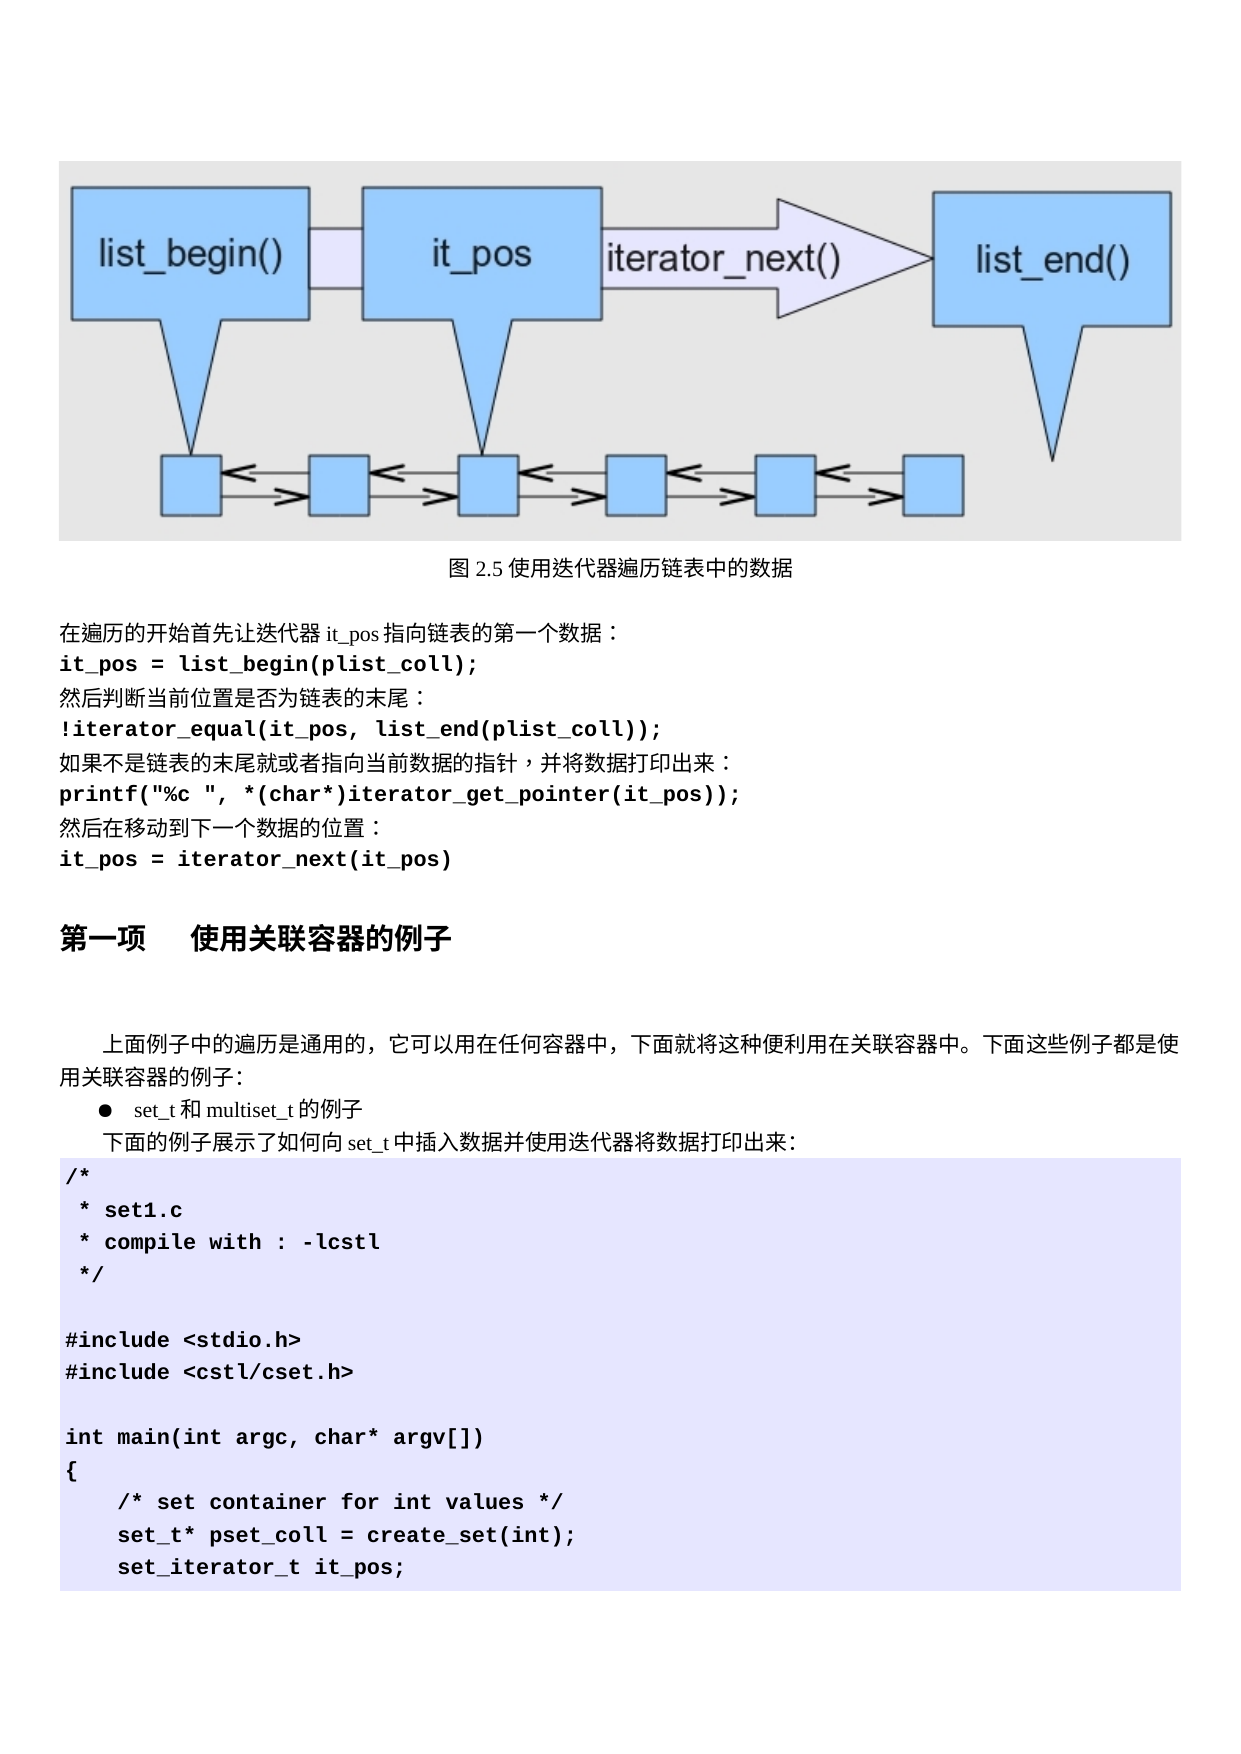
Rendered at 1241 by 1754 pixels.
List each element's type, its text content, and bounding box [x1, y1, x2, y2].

text 下面的例子展示了如何向set_t中插入数据并使用迭代器将数据打印出来： [59, 1124, 1181, 1157]
subtitle 使用关联容器的例子 [59, 904, 1181, 969]
list set_t和multiset_t的例子 [96, 1092, 1181, 1124]
text printf("%c ", *(char*)iterator_get_pointer(it_pos)); [59, 779, 1181, 812]
picture [58, 161, 1182, 541]
text it_pos = iterator_next(it_pos) [59, 844, 1181, 877]
text 然后判断当前位置是否为链表的末尾： [59, 682, 1181, 714]
table_header /* * set1.c * compile with : -lcstl */ #include <stdio.h> #include <cstl/cset.h> int main(int argc, char* argv[]) { /* set container for int values */ set_t* pset_coll = create_set(int); set_iterator_t it_pos; [60, 1158, 1181, 1591]
text 在遍历的开始首先让迭代器it_pos指向链表的第一个数据： [59, 617, 1181, 649]
text it_pos = list_begin(plist_coll); [59, 649, 1181, 682]
text 然后在移动到下一个数据的位置： [59, 812, 1181, 844]
text 图 2.5 使用迭代器遍历链表中的数据 [59, 541, 1181, 584]
text !iterator_equal(it_pos, list_end(plist_coll)); [59, 714, 1181, 747]
text 上面例子中的遍历是通用的，它可以用在任何容器中，下面就将这种便利用在关联容器中。下面这些例子都是使用关联容器的例子： [59, 1027, 1181, 1092]
text 如果不是链表的末尾就或者指向当前数据的指针，并将数据打印出来： [59, 747, 1181, 779]
